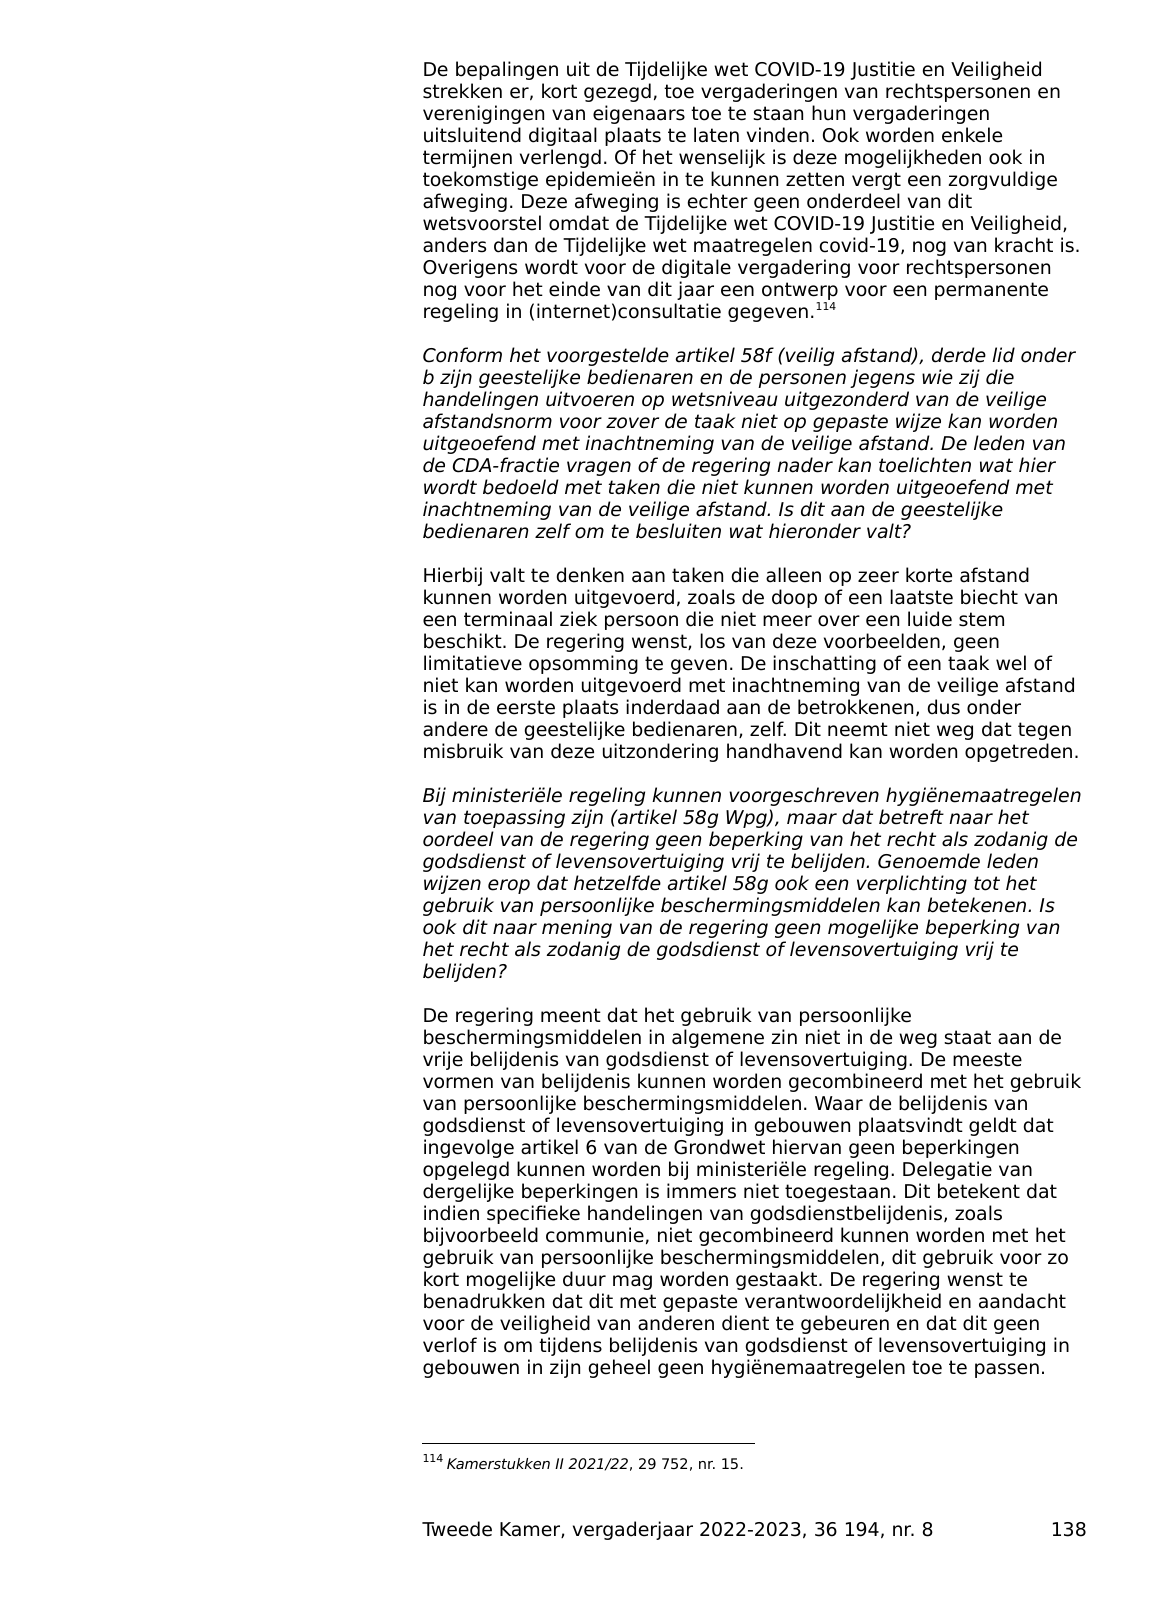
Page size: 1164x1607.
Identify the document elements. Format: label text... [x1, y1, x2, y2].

text Conform het voorgestelde artikel 58f (veilig afstand), derde lid onder b zijn geestelijke bedienaren en de personen jegens wie zij die handelingen uitvoeren op wetsniveau uitgezonderd van de veilige afstandsnorm voor zover de taak niet op gepaste wijze kan worden uitgeoefend met inachtneming van de veilige afstand. De leden van de CDA-fractie vragen of de regering nader kan toelichten wat hier wordt bedoeld met taken die niet kunnen worden uitgeoefend met inachtneming van de veilige afstand. Is dit aan de geestelijke bedienaren zelf om te besluiten wat hieronder valt? [422, 345, 1087, 543]
text Hierbij valt te denken aan taken die alleen op zeer korte afstand kunnen worden uitgevoerd, zoals de doop of een laatste biecht van een terminaal ziek persoon die niet meer over een luide stem beschikt. De regering wenst, los van deze voorbeelden, geen limitatieve opsomming te geven. De inschatting of een taak wel of niet kan worden uitgevoerd met inachtneming van de veilige afstand is in de eerste plaats inderdaad aan de betrokkenen, dus onder andere de geestelijke bedienaren, zelf. Dit neemt niet weg dat tegen misbruik van deze uitzondering handhavend kan worden opgetreden. [422, 565, 1087, 763]
text Bij ministeriële regeling kunnen voorgeschreven hygiënemaatregelen van toepassing zijn (artikel 58g Wpg), maar dat betreft naar het oordeel van de regering geen beperking van het recht als zodanig de godsdienst of levensovertuiging vrij te belijden. Genoemde leden wijzen erop dat hetzelfde artikel 58g ook een verplichting tot het gebruik van persoonlijke beschermingsmiddelen kan betekenen. Is ook dit naar mening van de regering geen mogelijke beperking van het recht als zodanig de godsdienst of levensovertuiging vrij te belijden? [422, 785, 1087, 983]
text De bepalingen uit de Tijdelijke wet COVID-19 Justitie en Veiligheid strekken er, kort gezegd, toe vergaderingen van rechtspersonen en verenigingen van eigenaars toe te staan hun vergaderingen uitsluitend digitaal plaats te laten vinden. Ook worden enkele termijnen verlengd. Of het wenselijk is deze mogelijkheden ook in toekomstige epidemieën in te kunnen zetten vergt een zorgvuldige afweging. Deze afweging is echter geen onderdeel van dit wetsvoorstel omdat de Tijdelijke wet COVID-19 Justitie en Veiligheid, anders dan de Tijdelijke wet maatregelen covid-19, nog van kracht is. Overigens wordt voor de digitale vergadering voor rechtspersonen nog voor het einde van dit jaar een ontwerp voor een permanente regeling in (internet)consultatie gegeven. [422, 59, 1087, 323]
text Kamerstukken II 2021/22, 29 752, nr. 15. [422, 1452, 1087, 1474]
text De regering meent dat het gebruik van persoonlijke beschermingsmiddelen in algemene zin niet in de weg staat aan de vrije belijdenis van godsdienst of levensovertuiging. De meeste vormen van belijdenis kunnen worden gecombineerd met het gebruik van persoonlijke beschermingsmiddelen. Waar de belijdenis van godsdienst of levensovertuiging in gebouwen plaatsvindt geldt dat ingevolge artikel 6 van de Grondwet hiervan geen beperkingen opgelegd kunnen worden bij ministeriële regeling. Delegatie van dergelijke beperkingen is immers niet toegestaan. Dit betekent dat indien specifieke handelingen van godsdienstbelijdenis, zoals bijvoorbeeld communie, niet gecombineerd kunnen worden met het gebruik van persoonlijke beschermingsmiddelen, dit gebruik voor zo kort mogelijke duur mag worden gestaakt. De regering wenst te benadrukken dat dit met gepaste verantwoordelijkheid en aandacht voor de veiligheid van anderen dient te gebeuren en dat dit geen verlof is om tijdens belijdenis van godsdienst of levensovertuiging in gebouwen in zijn geheel geen hygiënemaatregelen toe te passen. [422, 1005, 1087, 1379]
